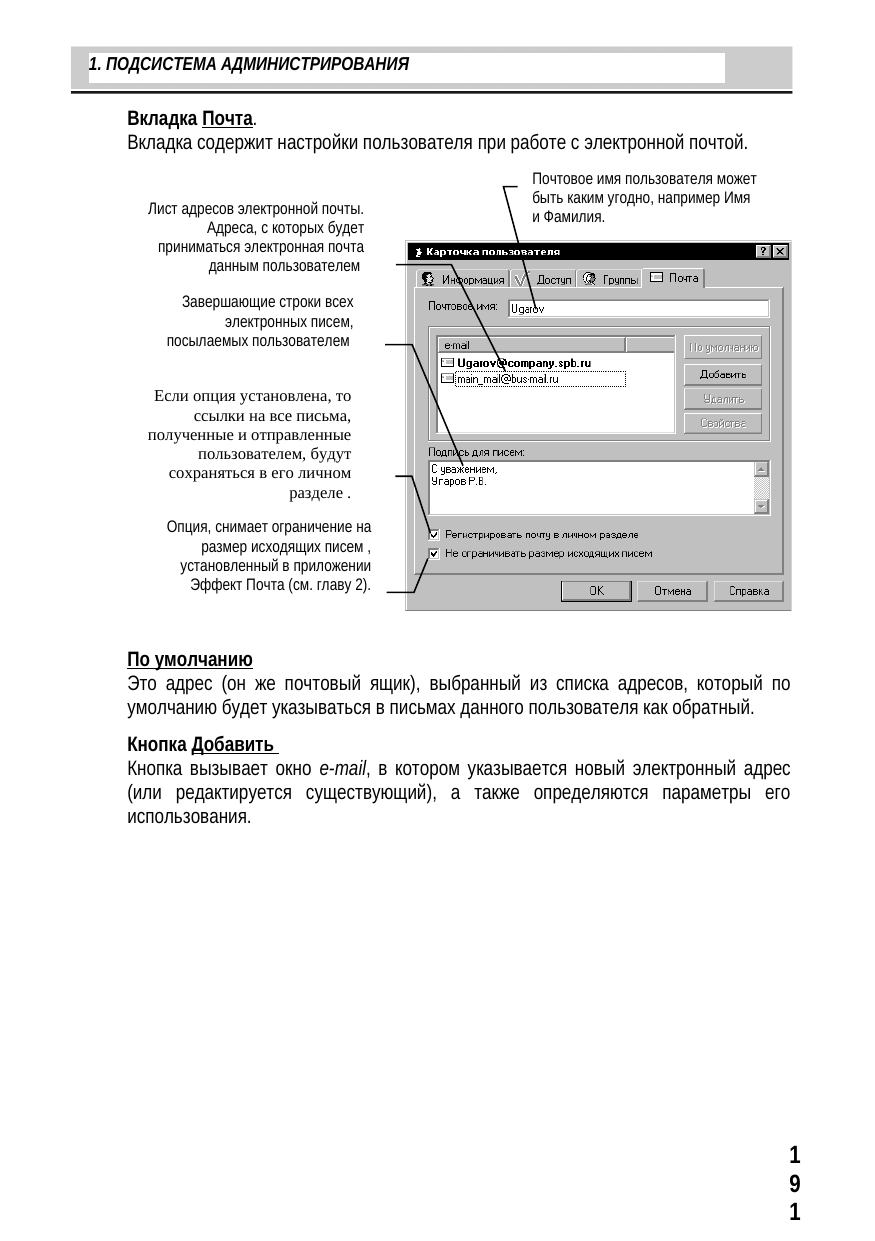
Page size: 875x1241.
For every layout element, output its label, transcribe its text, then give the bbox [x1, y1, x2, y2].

text Это адрес (он же почтовый ящик), выбранный из списка адресов, который по умолчанию будет указываться в письмах данного пользователя как обратный. [127, 671, 791, 719]
text По умолчанию [127, 647, 791, 671]
text Вкладка содержит настройки пользователя при работе с электронной почтой. [127, 130, 791, 154]
text Кнопка вызывает окно e-mail, в котором указывается новый электронный адрес (или редактируется существующий), а также определяются параметры его использования. [127, 756, 791, 828]
text Кнопка Добавить [127, 732, 791, 756]
text Вкладка Почта. [127, 106, 791, 130]
